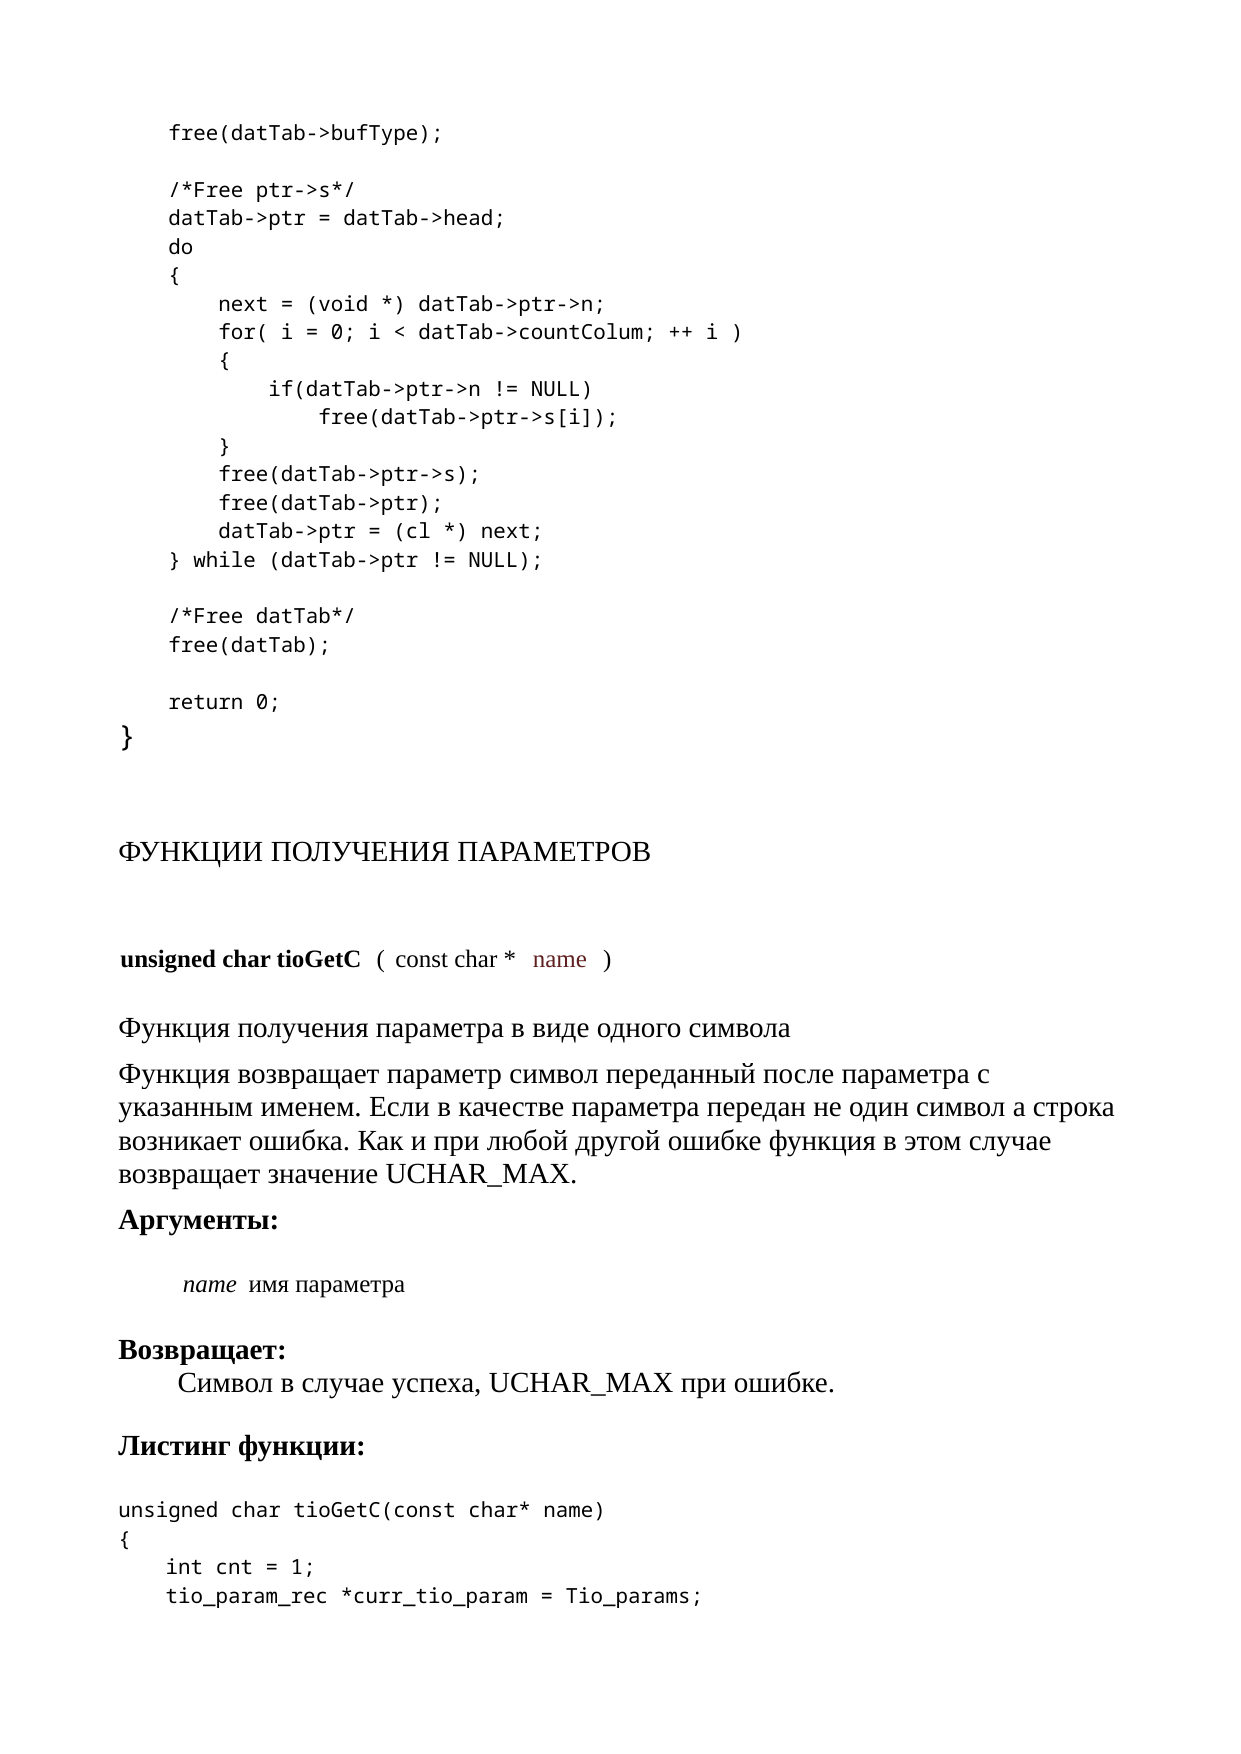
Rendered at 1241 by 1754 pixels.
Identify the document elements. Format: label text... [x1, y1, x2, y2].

table_header [625, 941, 642, 976]
text if(datTab->ptr->n != NULL) [118, 374, 1122, 402]
text for( i = 0; i < datTab->countColum; ++ i ) [118, 317, 1122, 346]
text unsigned char tioGetC(const char* name) [118, 1496, 1122, 1524]
text free(datTab->ptr->s); [118, 459, 1122, 488]
text /*Free ptr->s*/ [118, 175, 1122, 203]
text return 0; [118, 687, 1122, 715]
text { [118, 1524, 1122, 1552]
text Функция возвращает параметр символ переданный после параметра с указанным именем. Если в качестве параметра передан не один символ а строка возникает ошибка. Как и при любой другой ошибке функция в этом случае возвращает значение UCHAR_MAX. [118, 1056, 1122, 1190]
text } [118, 431, 1122, 459]
table_header const char * [392, 941, 530, 976]
table_header name [530, 941, 594, 976]
text /*Free datTab*/ [118, 602, 1122, 630]
table_header unsigned char tioGetC [108, 941, 373, 976]
text tio_param_rec *curr_tio_param = Tio_params; [118, 1581, 1122, 1609]
text } [118, 715, 1122, 755]
text free(datTab->bufType); [118, 118, 1122, 147]
text free(datTab->ptr->s[i]); [118, 402, 1122, 431]
subtitle Аргументы: [118, 1202, 1122, 1236]
text Листинг функции: [118, 1428, 1122, 1462]
table_header имя параметра [248, 1270, 413, 1298]
text do [118, 232, 1122, 260]
table_header [177, 1270, 183, 1298]
text datTab->ptr = datTab->head; [118, 203, 1122, 232]
text next = (void *) datTab->ptr->n; [118, 289, 1122, 317]
text Функция получения параметра в виде одного символа [118, 1010, 1122, 1043]
table_header ) [594, 941, 625, 976]
text free(datTab->ptr); [118, 488, 1122, 516]
text { [118, 260, 1122, 289]
text datTab->ptr = (cl *) next; [118, 516, 1122, 545]
text int cnt = 1; [118, 1552, 1122, 1581]
table_header ( [374, 941, 392, 976]
text free(datTab); [118, 630, 1122, 658]
list Символ в случае успеха, UCHAR_MAX при ошибке. [177, 1365, 1122, 1399]
text } while (datTab->ptr != NULL); [118, 545, 1122, 573]
text { [118, 346, 1122, 374]
subtitle Возвращает: [118, 1332, 1122, 1365]
table_header name [183, 1270, 248, 1298]
text ФУНКЦИИ ПОЛУЧЕНИЯ ПАРАМЕТРОВ [118, 834, 1122, 868]
